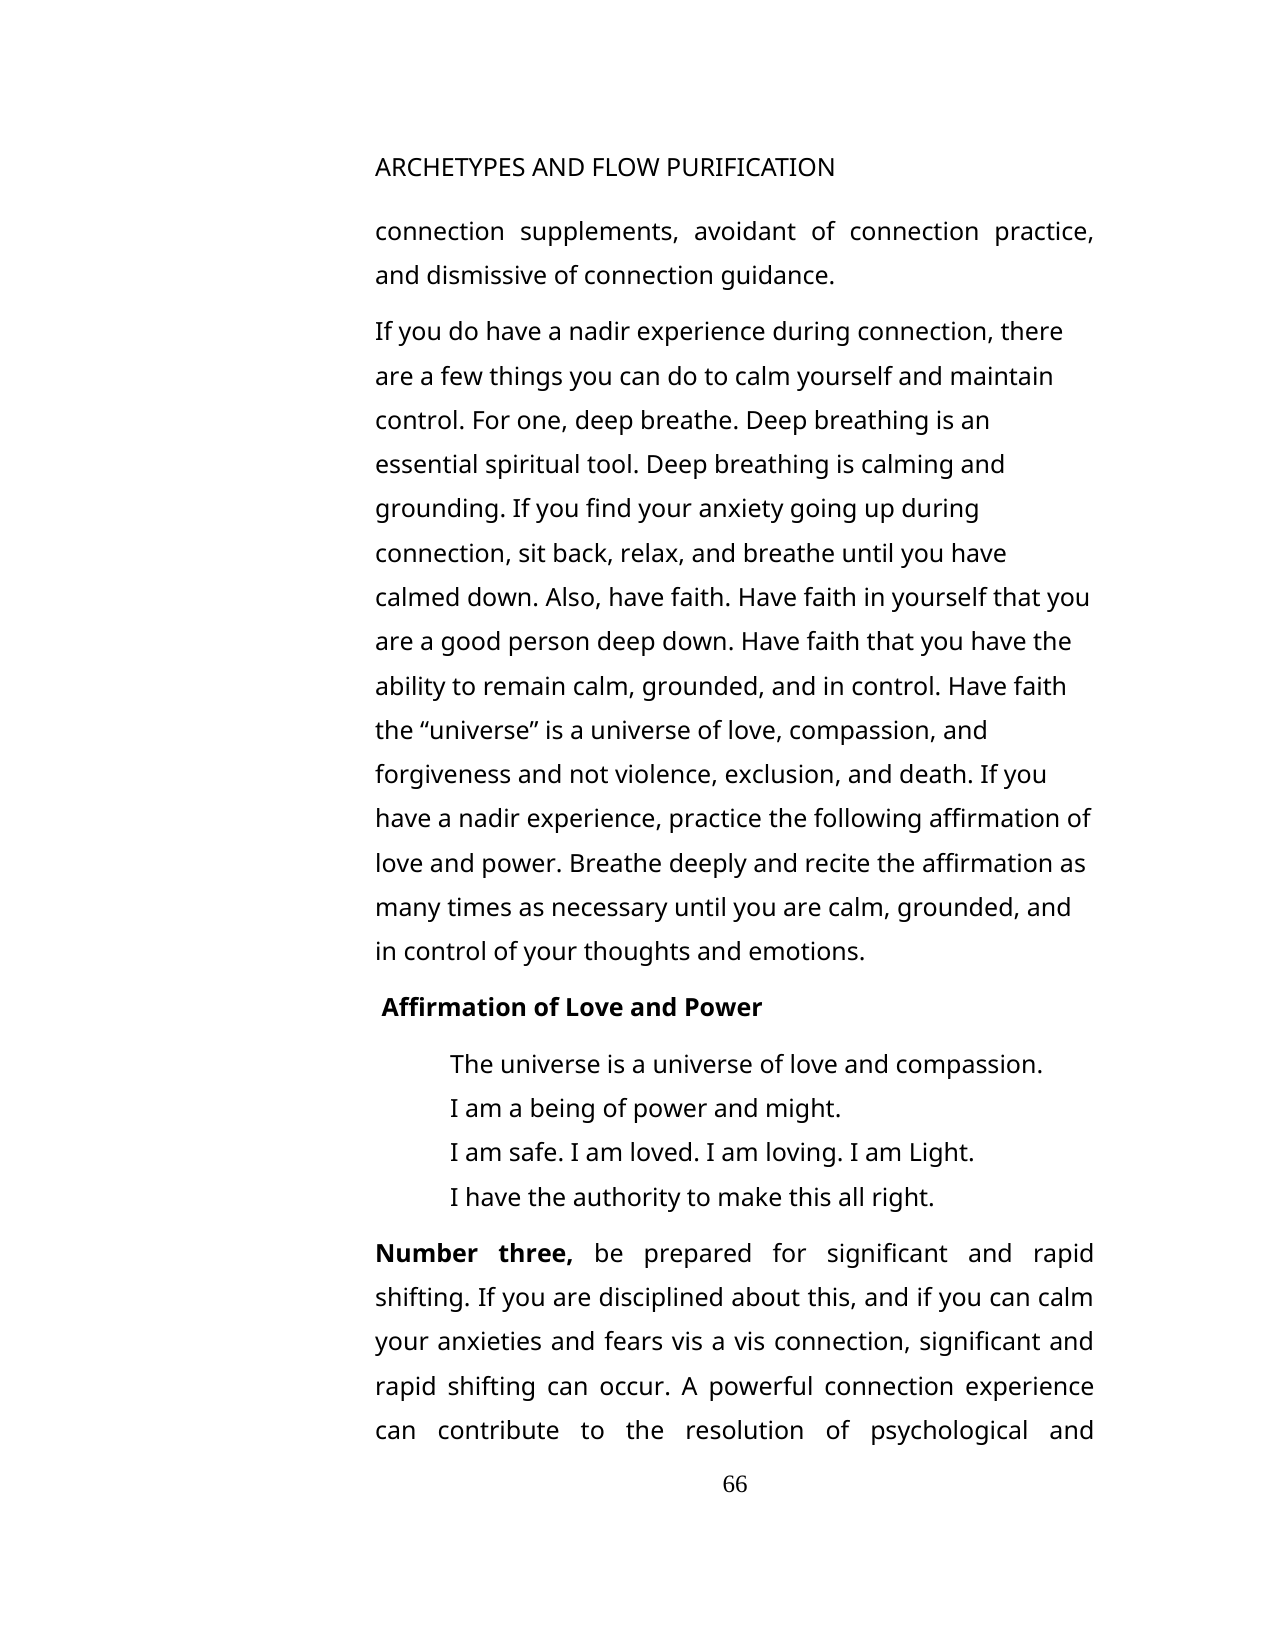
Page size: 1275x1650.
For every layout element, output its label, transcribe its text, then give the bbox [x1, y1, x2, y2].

text connection supplements, avoidant of connection practice, and dismissive of connection guidance. [375, 213, 1095, 292]
text If you do have a nadir experience during connection, there are a few things you can do to calm yourself and maintain control. For one, deep breathe. Deep breathing is an essential spiritual tool. Deep breathing is calming and grounding. If you find your anxiety going up during connection, sit back, relax, and breathe until you have calmed down. Also, have faith. Have faith in yourself that you are a good person deep down. Have faith that you have the ability to remain calm, grounded, and in control. Have faith the “universe” is a universe of love, compassion, and forgiveness and not violence, exclusion, and death. If you have a nadir experience, practice the following affirmation of love and power. Breathe deeply and recite the affirmation as many times as necessary until you are calm, grounded, and in control of your thoughts and emotions. [375, 314, 1095, 968]
text Number three, be prepared for significant and rapid shifting. If you are disciplined about this, and if you can calm your anxieties and fears vis a vis connection, significant and rapid shifting can occur. A powerful connection experience can contribute to the resolution of psychological and [375, 1235, 1095, 1447]
list The universe is a universe of love and compassion. I am a being of power and might. I am safe. I am loved. I am loving. I am Light. I have the authority to make this all right. [412, 1046, 1095, 1213]
text Affirmation of Love and Power [375, 990, 1095, 1024]
